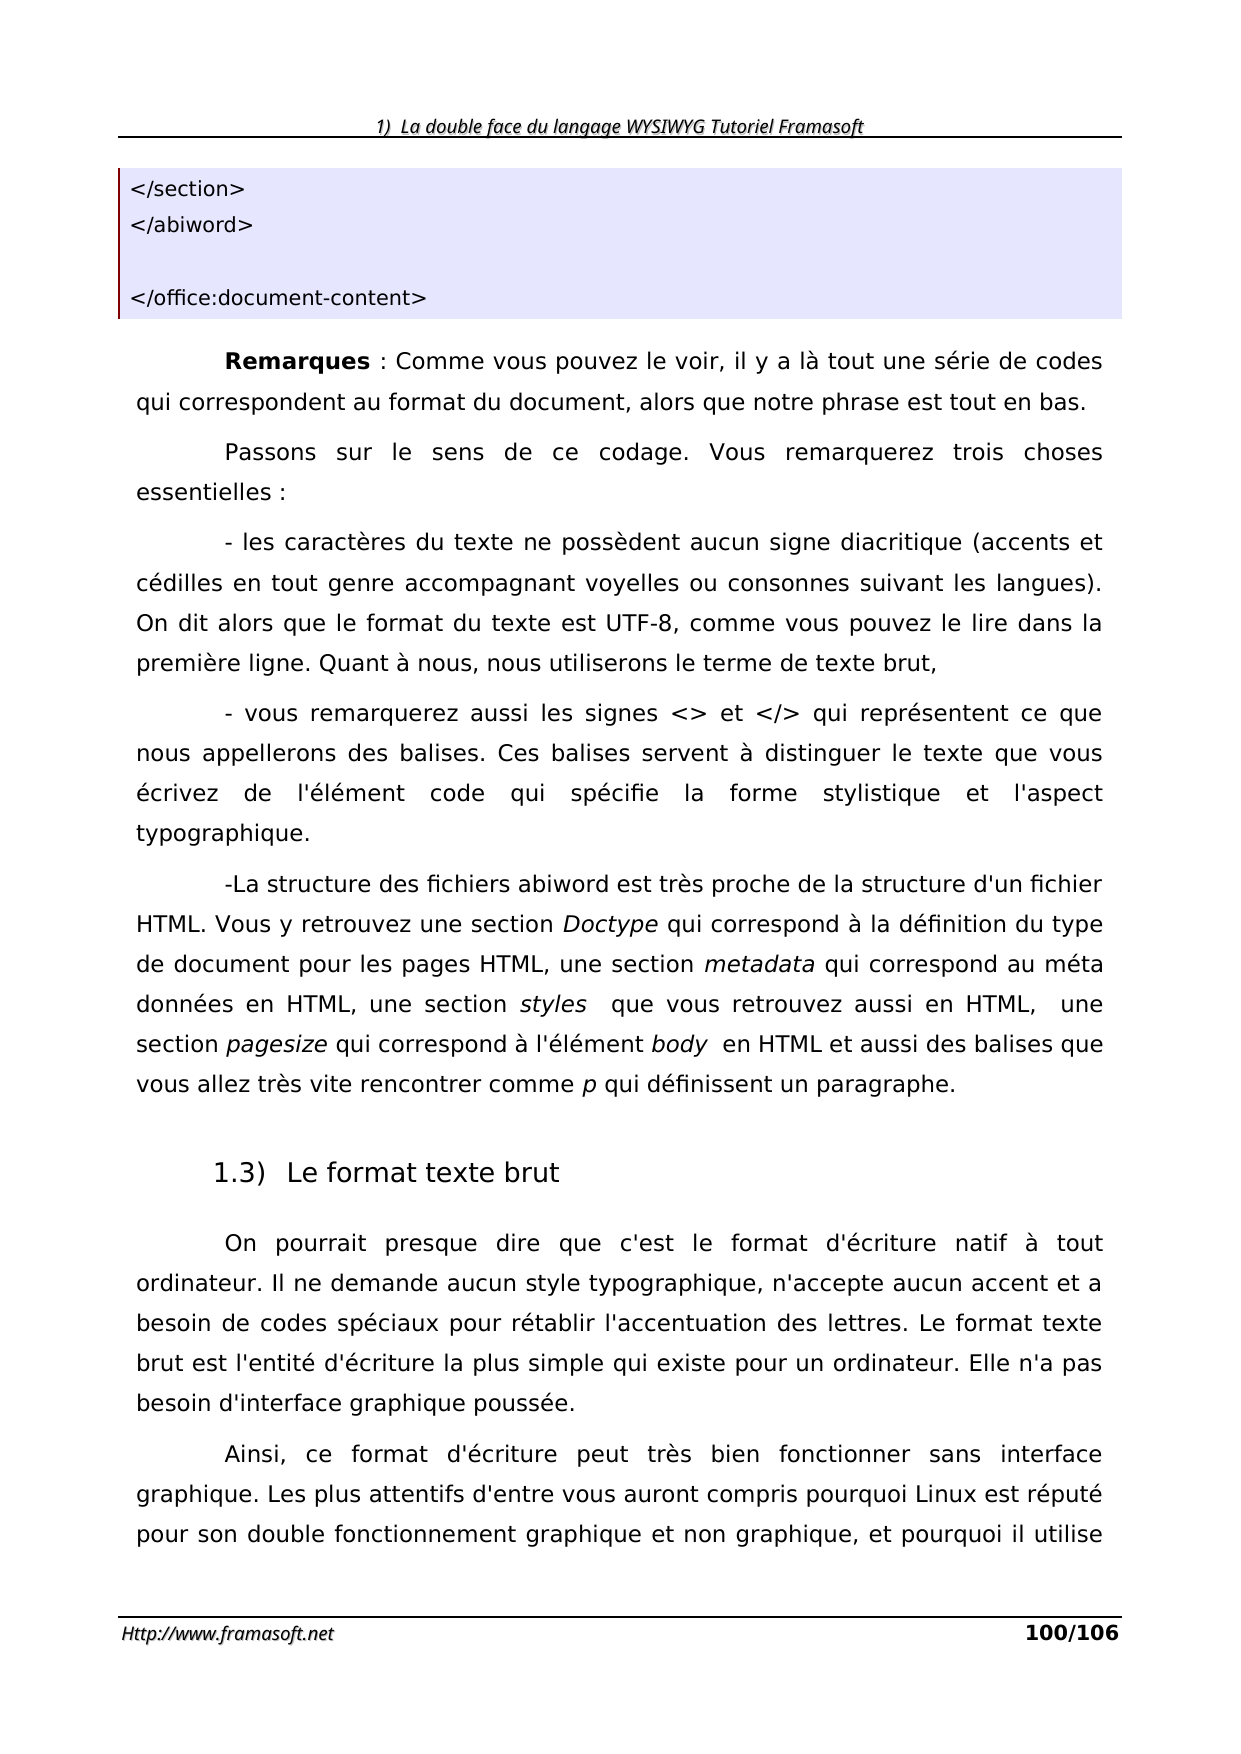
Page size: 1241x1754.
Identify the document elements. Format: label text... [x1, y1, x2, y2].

text Ainsi, ce format d'écriture peut très bien fonctionner sans interface graphique. Les plus attentifs d'entre vous auront compris pourquoi Linux est réputé pour son double fonctionnement graphique et non graphique, et pourquoi il utilise [136, 1441, 1104, 1548]
text On pourrait presque dire que c'est le format d'écriture natif à tout ordinateur. Il ne demande aucun style typographique, n'accepte aucun accent et a besoin de codes spéciaux pour rétablir l'accentuation des lettres. Le format texte brut est l'entité d'écriture la plus simple qui existe pour un ordinateur. Elle n'a pas besoin d'interface graphique poussée. [136, 1230, 1104, 1417]
text Passons sur le sens de ce codage. Vous remarquerez trois choses essentielles : [136, 439, 1104, 506]
text -La structure des fichiers abiword est très proche de la structure d'un fichier HTML. Vous y retrouvez une section Doctype qui correspond à la définition du type de document pour les pages HTML, une section metadata qui correspond au méta données en HTML, une section styles que vous retrouvez aussi en HTML, une section pagesize qui correspond à l'élément body en HTML et aussi des balises que vous allez très vite rencontrer comme p qui définissent un paragraphe. [136, 871, 1104, 1098]
text </office:document-content> [120, 277, 1122, 319]
text </section> </abiword> [120, 168, 1122, 274]
subtitle Le format texte brut [213, 1157, 1122, 1189]
text Remarques : Comme vous pouvez le voir, il y a là tout une série de codes qui correspondent au format du document, alors que notre phrase est tout en bas. [136, 348, 1104, 415]
text - vous remarquerez aussi les signes <> et </> qui représentent ce que nous appellerons des balises. Ces balises servent à distinguer le texte que vous écrivez de l'élément code qui spécifie la forme stylistique et l'aspect typographique. [136, 700, 1104, 847]
text - les caractères du texte ne possèdent aucun signe diacritique (accents et cédilles en tout genre accompagnant voyelles ou consonnes suivant les langues). On dit alors que le format du texte est UTF-8, comme vous pouvez le lire dans la première ligne. Quant à nous, nous utiliserons le terme de texte brut, [136, 529, 1104, 677]
